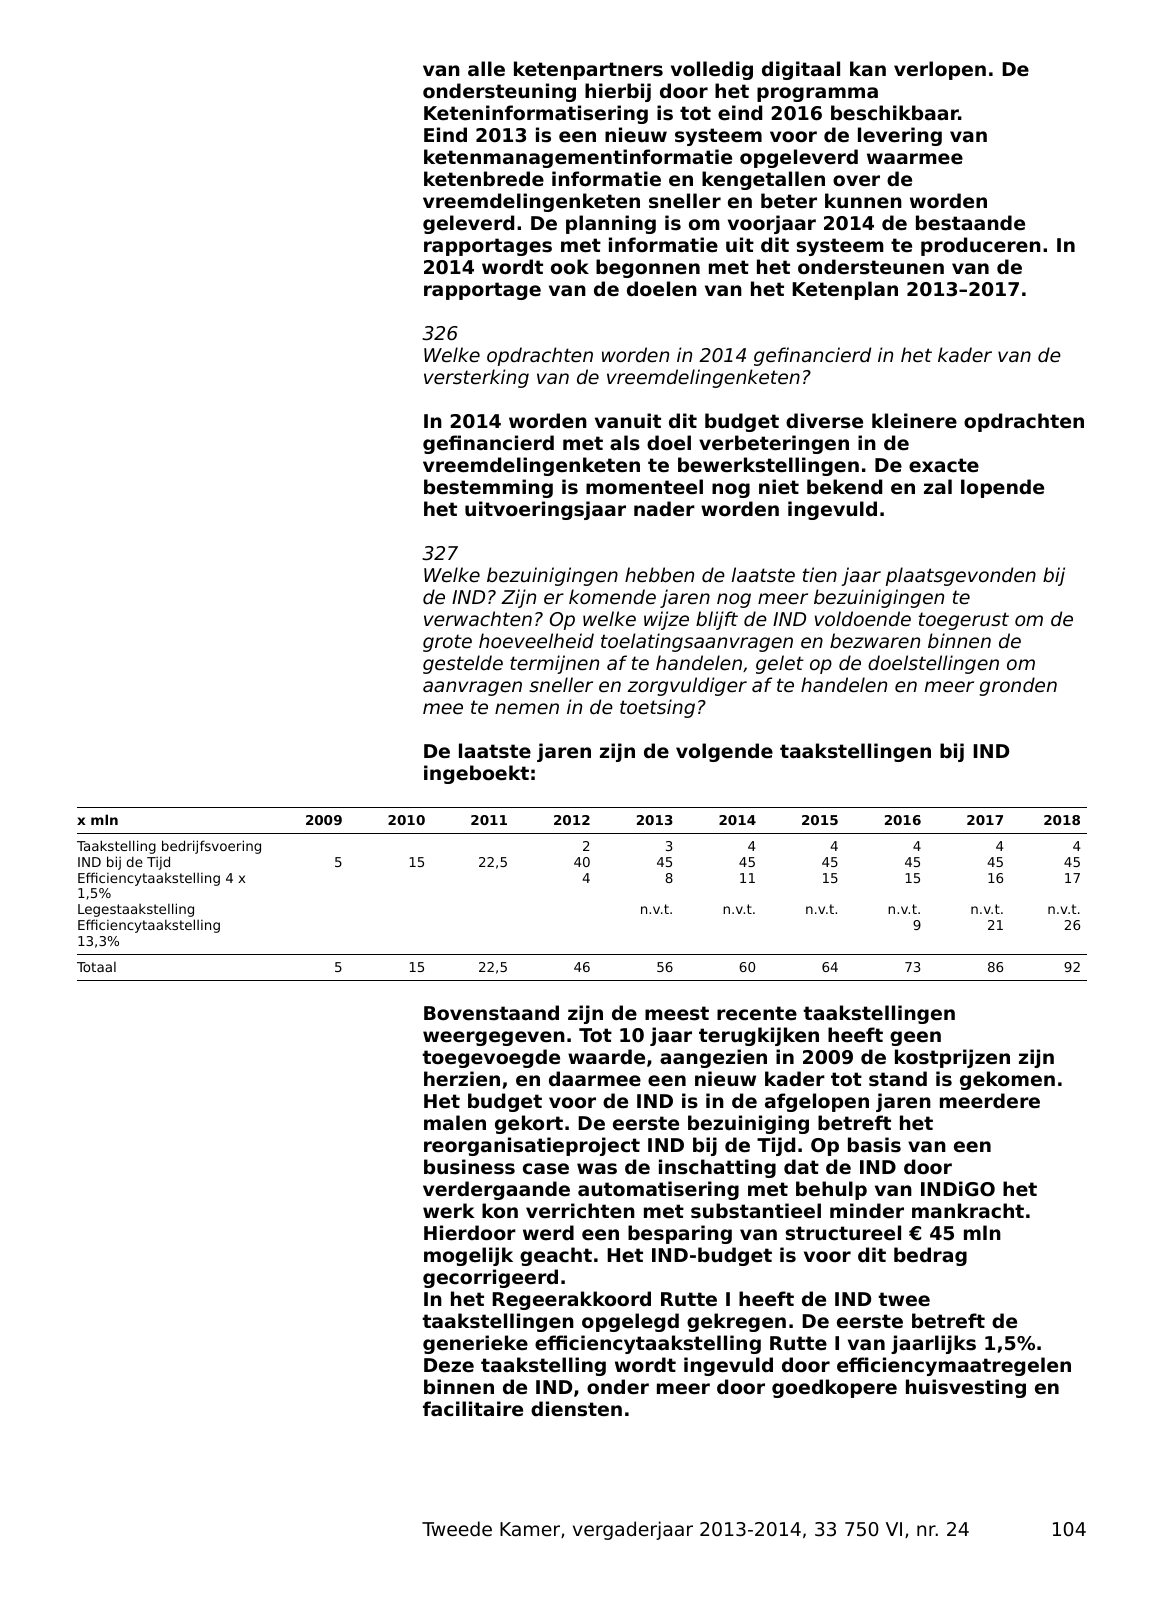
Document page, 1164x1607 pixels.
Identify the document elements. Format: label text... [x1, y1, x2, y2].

table_cell [266, 834, 348, 855]
table_cell n.v.t. [596, 902, 679, 918]
table_cell [596, 918, 679, 954]
table_cell [679, 918, 762, 954]
table_cell 22,5 [431, 855, 514, 870]
table_cell 46 [514, 955, 596, 980]
table_cell IND bij de Tijd [77, 855, 266, 870]
table_cell [266, 870, 348, 902]
table_cell [762, 918, 844, 954]
table_cell [348, 834, 431, 855]
table_cell 16 [927, 870, 1010, 902]
table_cell 4 [514, 870, 596, 902]
text In 2014 worden vanuit dit budget diverse kleinere opdrachten gefinancierd met als doel verbeteringen in de vreemdelingenketen te bewerkstellingen. De exacte bestemming is momenteel nog niet bekend en zal lopende het uitvoeringsjaar nader worden ingevuld. [422, 411, 1087, 521]
table_cell 45 [1010, 855, 1087, 870]
table_header 2013 [596, 808, 679, 833]
table_cell [514, 918, 596, 954]
table_header 2012 [514, 808, 596, 833]
table_cell [431, 902, 514, 918]
table_cell 40 [514, 855, 596, 870]
text Bovenstaand zijn de meest recente taakstellingen weergegeven. Tot 10 jaar terugkijken heeft geen toegevoegde waarde, aangezien in 2009 de kostprijzen zijn herzien, en daarmee een nieuw kader tot stand is gekomen. [422, 1003, 1087, 1091]
table_cell 4 [844, 834, 927, 855]
table_cell [431, 834, 514, 855]
table_cell 45 [596, 855, 679, 870]
table_cell [266, 918, 348, 954]
table_cell Efficiencytaakstelling 13,3% [77, 918, 266, 954]
table_cell 9 [844, 918, 927, 954]
table_cell 15 [844, 870, 927, 902]
table_cell 15 [762, 870, 844, 902]
table_cell 86 [927, 955, 1010, 980]
text 327 [422, 543, 1087, 565]
table_header 2014 [679, 808, 762, 833]
table_cell 4 [679, 834, 762, 855]
table_cell 3 [596, 834, 679, 855]
table_cell 45 [679, 855, 762, 870]
table_cell [266, 902, 348, 918]
table_cell 45 [844, 855, 927, 870]
table_cell [514, 902, 596, 918]
table_cell [431, 918, 514, 954]
table_cell 45 [762, 855, 844, 870]
table_cell [348, 870, 431, 902]
table_cell [348, 902, 431, 918]
table_cell 2 [514, 834, 596, 855]
table_cell 26 [1010, 918, 1087, 954]
table_cell 60 [679, 955, 762, 980]
table_cell 11 [679, 870, 762, 902]
table_header 2017 [927, 808, 1010, 833]
table_header 2010 [348, 808, 431, 833]
table_cell n.v.t. [927, 902, 1010, 918]
text Het budget voor de IND is in de afgelopen jaren meerdere malen gekort. De eerste bezuiniging betreft het reorganisatieproject IND bij de Tijd. Op basis van een business case was de inschatting dat de IND door verdergaande automatisering met behulp van INDiGO het werk kon verrichten met substantieel minder mankracht. Hierdoor werd een besparing van structureel € 45 mln mogelijk geacht. Het IND-budget is voor dit bedrag gecorrigeerd. [422, 1091, 1087, 1289]
table_header 2009 [266, 808, 348, 833]
table_cell 15 [348, 855, 431, 870]
table_cell Legestaakstelling [77, 902, 266, 918]
table_header 2015 [762, 808, 844, 833]
text De laatste jaren zijn de volgende taakstellingen bij IND ingeboekt: [422, 741, 1087, 785]
table_cell 45 [927, 855, 1010, 870]
table_cell 64 [762, 955, 844, 980]
text Eind 2013 is een nieuw systeem voor de levering van ketenmanagementinformatie opgeleverd waarmee ketenbrede informatie en kengetallen over de vreemdelingenketen sneller en beter kunnen worden geleverd. De planning is om voorjaar 2014 de bestaande rapportages met informatie uit dit systeem te produceren. In 2014 wordt ook begonnen met het ondersteunen van de rapportage van de doelen van het Ketenplan 2013–2017. [422, 125, 1087, 301]
table_cell 5 [266, 855, 348, 870]
table_cell 17 [1010, 870, 1087, 902]
table_cell Efficiencytaakstelling 4 x 1,5% [77, 870, 266, 902]
table_cell 4 [762, 834, 844, 855]
table_cell 8 [596, 870, 679, 902]
table_cell 5 [266, 955, 348, 980]
table_cell 4 [1010, 834, 1087, 855]
table_cell n.v.t. [679, 902, 762, 918]
table_cell n.v.t. [1010, 902, 1087, 918]
table_cell [348, 918, 431, 954]
table_header 2011 [431, 808, 514, 833]
table_cell 4 [927, 834, 1010, 855]
table_cell [431, 870, 514, 902]
table_cell 56 [596, 955, 679, 980]
table_cell 15 [348, 955, 431, 980]
table_cell 21 [927, 918, 1010, 954]
table_cell 22,5 [431, 955, 514, 980]
table_header 2018 [1010, 808, 1087, 833]
table_cell n.v.t. [762, 902, 844, 918]
table_header 2016 [844, 808, 927, 833]
text In het Regeerakkoord Rutte I heeft de IND twee taakstellingen opgelegd gekregen. De eerste betreft de generieke efficiencytaakstelling Rutte I van jaarlijks 1,5%. Deze taakstelling wordt ingevuld door efficiencymaatregelen binnen de IND, onder meer door goedkopere huisvesting en facilitaire diensten. [422, 1289, 1087, 1421]
table_cell n.v.t. [844, 902, 927, 918]
text 326 [422, 323, 1087, 345]
table_header x mln [77, 808, 266, 833]
text Welke opdrachten worden in 2014 gefinancierd in het kader van de versterking van de vreemdelingenketen? [422, 345, 1087, 389]
text Welke bezuinigingen hebben de laatste tien jaar plaatsgevonden bij de IND? Zijn er komende jaren nog meer bezuinigingen te verwachten? Op welke wijze blijft de IND voldoende toegerust om de grote hoeveelheid toelatingsaanvragen en bezwaren binnen de gestelde termijnen af te handelen, gelet op de doelstellingen om aanvragen sneller en zorgvuldiger af te handelen en meer gronden mee te nemen in de toetsing? [422, 565, 1087, 719]
table_cell 92 [1010, 955, 1087, 980]
text van alle ketenpartners volledig digitaal kan verlopen. De ondersteuning hierbij door het programma Keteninformatisering is tot eind 2016 beschikbaar. [422, 59, 1087, 125]
table_cell Taakstelling bedrijfsvoering [77, 834, 266, 855]
table_cell 73 [844, 955, 927, 980]
table_cell Totaal [77, 955, 266, 980]
